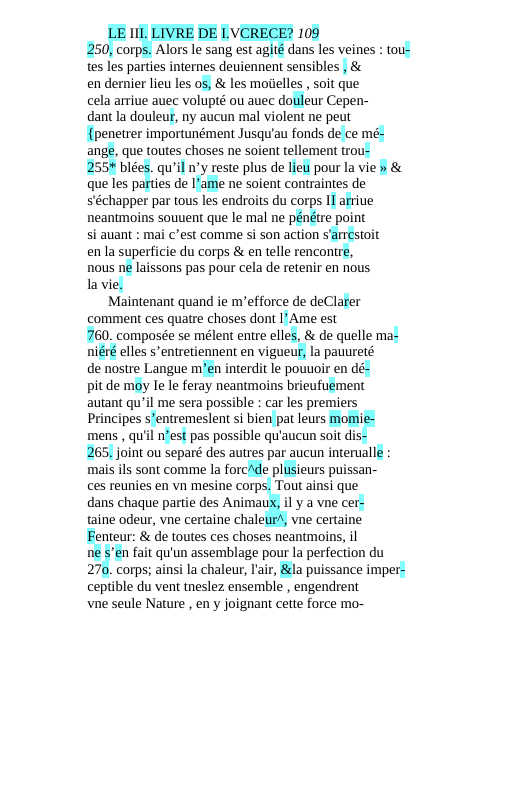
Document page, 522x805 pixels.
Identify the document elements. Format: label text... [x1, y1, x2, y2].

text Maintenant quand ie m’efforce de deClarer comment ces quatre choses dont l’Ame est 760. composée se mélent entre elles, & de quelle ma- niéré elles s’entretiennent en vigueur, la pauureté de nostre Langue m’en interdit le pouuoir en dé- pit de moy Ie le feray neantmoins brieufuement autant qu’il me sera possible : car les premiers Principes s’entremeslent si bien pat leurs momie- mens , qu'il n’est pas possible qu'aucun soit dis- 265. joint ou separé des autres par aucun interualle : mais ils sont comme la forc^de plusieurs puissan- ces reunies en vn mesine corps. Tout ainsi que dans chaque partie des Animaux, il y a vne cer- taine odeur, vne certaine chaleur^, vne certaine Fenteur: & de toutes ces choses neantmoins, il ne s’en fait qu'un assemblage pour la perfection du 27o. corps; ainsi la chaleur, l'air, &la puissance imper- ceptible du vent tneslez ensemble , engendrent vne seule Nature , en y joignant cette force mo- [87, 293, 488, 611]
text LE III. LIVRE DE I.VCRECE? 109 250, corps. Alors le sang est agité dans les veines : tou- tes les parties internes deuiennent sensibles , & en dernier lieu les os, & les moüelles , soit que cela arriue auec volupté ou auec douleur Cepen- dant la douleur, ny aucun mal violent ne peut {penetrer importunément Jusqu'au fonds de ce mé- ange, que toutes choses ne soient tellement trou- 255* blées. qu’il n’y reste plus de lieu pour la vie » & que les parties de l’ame ne soient contraintes de s'échapper par tous les endroits du corps II arriue neantmoins souuent que le mal ne pénétre point si auant : mai c’est comme si son action s'arrcstoit en la superficie du corps & en telle rencontre, nous ne laissons pas pour cela de retenir en nous la vie. [87, 24, 488, 293]
